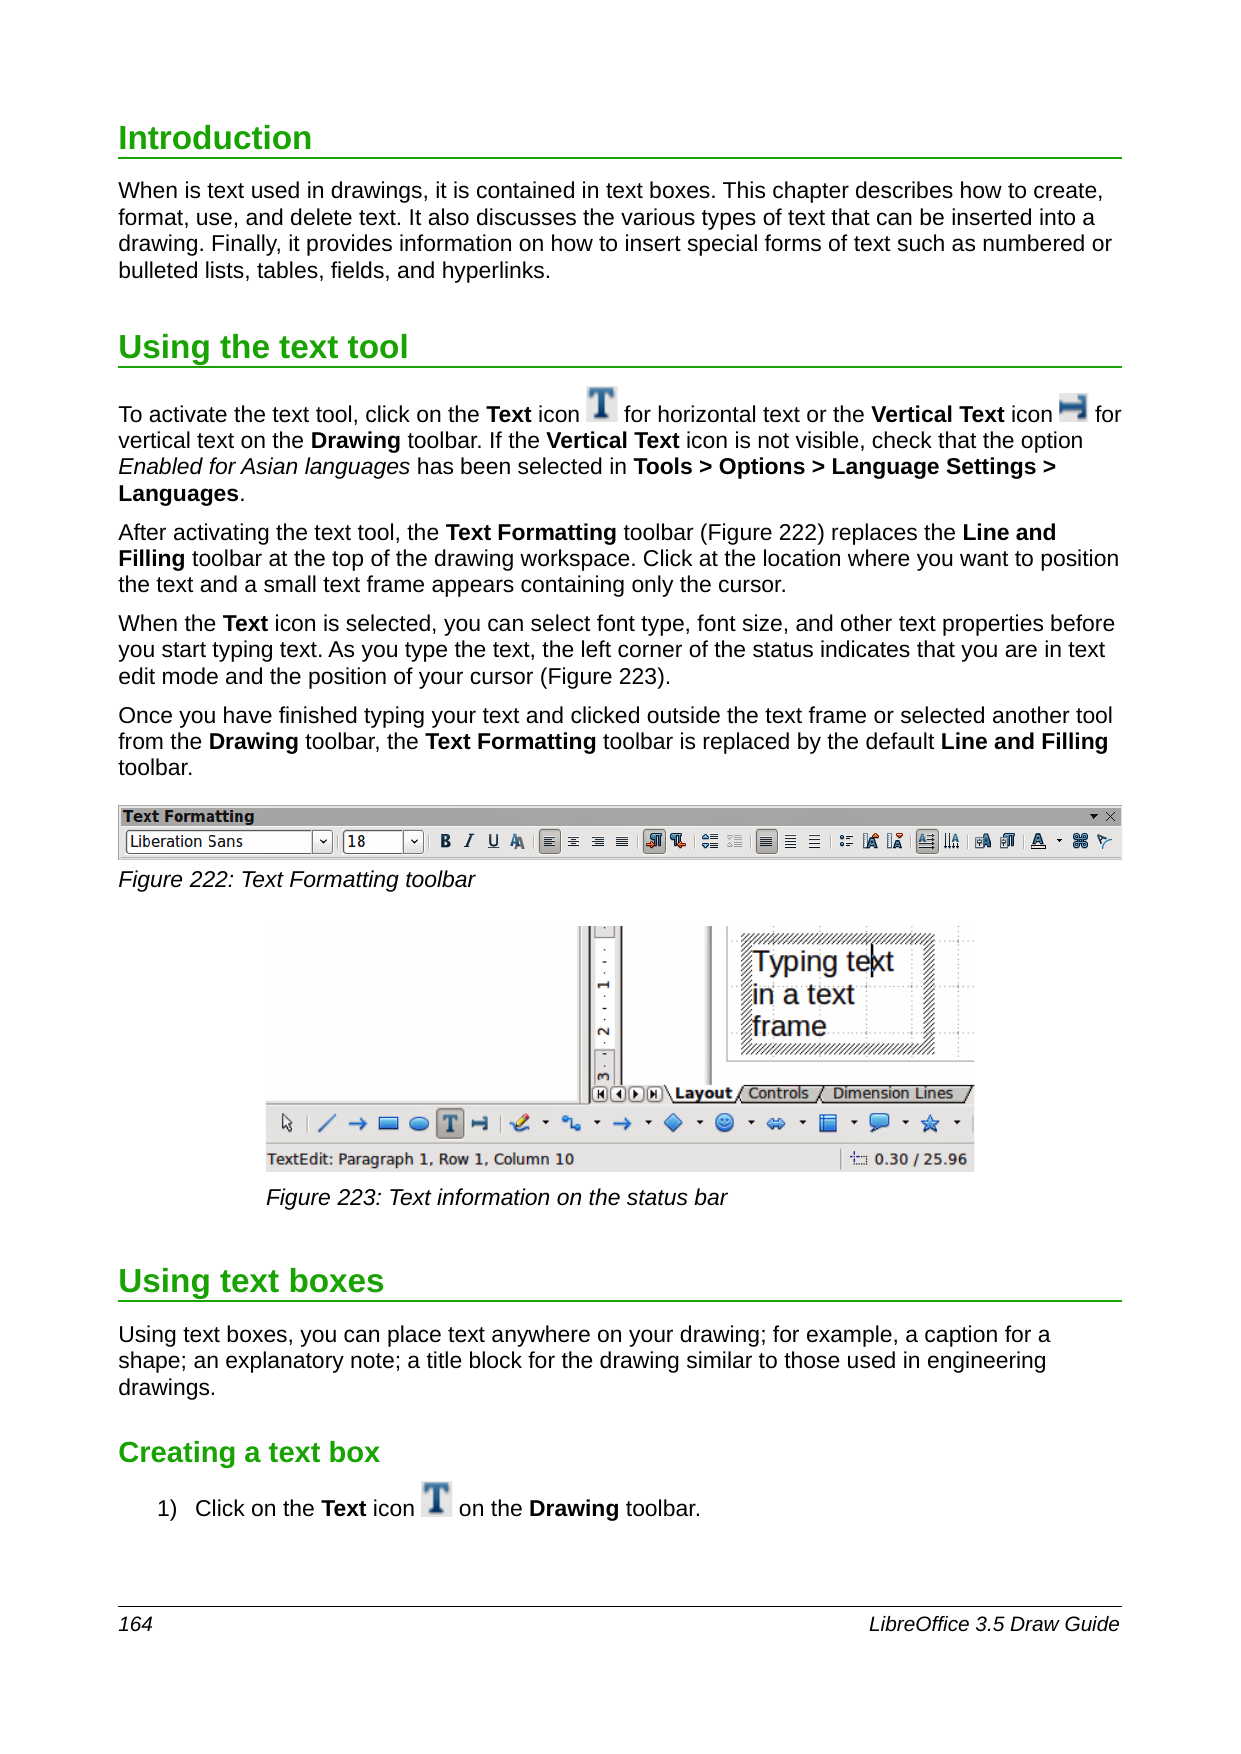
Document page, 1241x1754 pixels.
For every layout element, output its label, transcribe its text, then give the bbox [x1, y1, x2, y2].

list Once you have finished typing your text and clicked outside the text frame or selected another tool from the Drawing toolbar, the Text Formatting toolbar is replaced by the default Line and Filling toolbar. [118, 702, 1122, 781]
text To activate the text tool, click on the Text icon for horizontal text or the Vertical Text icon for vertical text on the Drawing toolbar. If the Vertical Text icon is not visible, check that the option Enabled for Asian languages has been selected in Tools > Options > Language Settings > Languages. [118, 387, 1122, 506]
list When the Text icon is selected, you can select font type, font size, and other text properties before you start typing text. As you type the text, the left corner of the status indicates that you are in text edit mode and the position of your cursor (Figure 223). [118, 610, 1122, 689]
subtitle Introduction [118, 118, 1122, 157]
subtitle Creating a text box [118, 1435, 1122, 1469]
picture [586, 386, 618, 422]
picture [118, 805, 1123, 860]
text Figure 223: Text information on the status bar [266, 1184, 974, 1210]
picture [265, 926, 975, 1172]
picture [1059, 393, 1089, 422]
text Using text boxes, you can place text anywhere on your drawing; for example, a caption for a shape; an explanatory note; a title block for the drawing similar to those used in engineering drawings. [118, 1321, 1122, 1400]
subtitle Using the text tool [118, 327, 1122, 366]
picture [421, 1481, 453, 1517]
text When is text used in drawings, it is contained in text boxes. This chapter describes how to create, format, use, and delete text. It also discusses the various types of text that can be inserted into a drawing. Finally, it provides information on how to insert special forms of text such as numbered or bulleted lists, tables, fields, and hyperlinks. [118, 177, 1122, 283]
subtitle Using text boxes [118, 1261, 1122, 1300]
list After activating the text tool, the Text Formatting toolbar (Figure 222) replaces the Line and Filling toolbar at the top of the drawing workspace. Click at the location where you want to position the text and a small text frame appears containing only the cursor. [118, 518, 1122, 598]
list Click on the Text icon on the Drawing toolbar. [177, 1481, 1122, 1522]
text Figure 222: Text Formatting toolbar [118, 866, 1122, 893]
